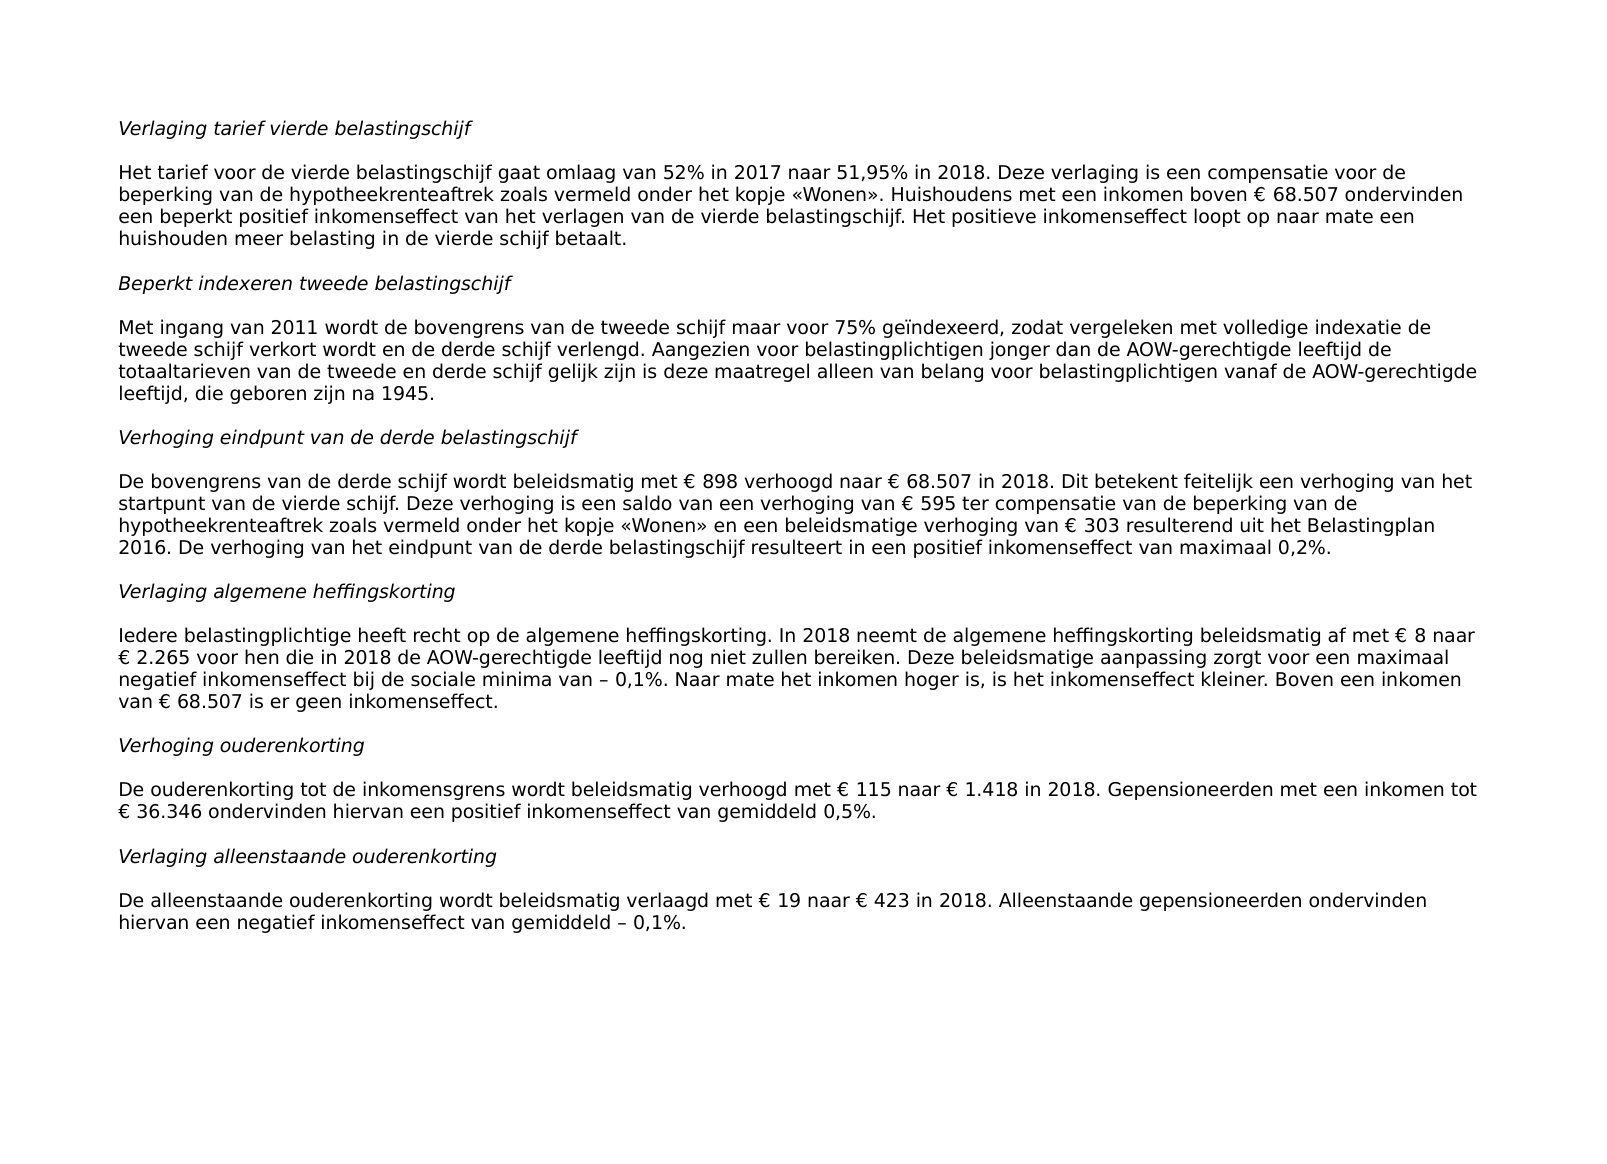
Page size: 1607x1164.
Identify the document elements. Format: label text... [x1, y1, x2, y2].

subtitle Verhoging ouderenkorting [118, 735, 1488, 757]
text De ouderenkorting tot de inkomensgrens wordt beleidsmatig verhoogd met € 115 naar € 1.418 in 2018. Gepensioneerden met een inkomen tot € 36.346 ondervinden hiervan een positief inkomenseffect van gemiddeld 0,5%. [118, 779, 1488, 823]
text De alleenstaande ouderenkorting wordt beleidsmatig verlaagd met € 19 naar € 423 in 2018. Alleenstaande gepensioneerden ondervinden hiervan een negatief inkomenseffect van gemiddeld – 0,1%. [118, 890, 1488, 934]
text Met ingang van 2011 wordt de bovengrens van de tweede schijf maar voor 75% geïndexeerd, zodat vergeleken met volledige indexatie de tweede schijf verkort wordt en de derde schijf verlengd. Aangezien voor belastingplichtigen jonger dan de AOW-gerechtigde leeftijd de totaaltarieven van de tweede en derde schijf gelijk zijn is deze maatregel alleen van belang voor belastingplichtigen vanaf de AOW-gerechtigde leeftijd, die geboren zijn na 1945. [118, 317, 1488, 404]
subtitle Verhoging eindpunt van de derde belastingschijf [118, 427, 1488, 449]
subtitle Verlaging algemene heffingskorting [118, 581, 1488, 603]
subtitle Beperkt indexeren tweede belastingschijf [118, 272, 1488, 294]
text Iedere belastingplichtige heeft recht op de algemene heffingskorting. In 2018 neemt de algemene heffingskorting beleidsmatig af met € 8 naar € 2.265 voor hen die in 2018 de AOW-gerechtigde leeftijd nog niet zullen bereiken. Deze beleidsmatige aanpassing zorgt voor een maximaal negatief inkomenseffect bij de sociale minima van – 0,1%. Naar mate het inkomen hoger is, is het inkomenseffect kleiner. Boven een inkomen van € 68.507 is er geen inkomenseffect. [118, 625, 1488, 713]
text De bovengrens van de derde schijf wordt beleidsmatig met € 898 verhoogd naar € 68.507 in 2018. Dit betekent feitelijk een verhoging van het startpunt van de vierde schijf. Deze verhoging is een saldo van een verhoging van € 595 ter compensatie van de beperking van de hypotheekrenteaftrek zoals vermeld onder het kopje «Wonen» en een beleidsmatige verhoging van € 303 resulterend uit het Belastingplan 2016. De verhoging van het eindpunt van de derde belastingschijf resulteert in een positief inkomenseffect van maximaal 0,2%. [118, 471, 1488, 559]
subtitle Verlaging alleenstaande ouderenkorting [118, 846, 1488, 867]
subtitle Verlaging tarief vierde belastingschijf [118, 118, 1488, 140]
text Het tarief voor de vierde belastingschijf gaat omlaag van 52% in 2017 naar 51,95% in 2018. Deze verlaging is een compensatie voor de beperking van de hypotheekrenteaftrek zoals vermeld onder het kopje «Wonen». Huishoudens met een inkomen boven € 68.507 ondervinden een beperkt positief inkomenseffect van het verlagen van de vierde belastingschijf. Het positieve inkomenseffect loopt op naar mate een huishouden meer belasting in de vierde schijf betaalt. [118, 162, 1488, 250]
